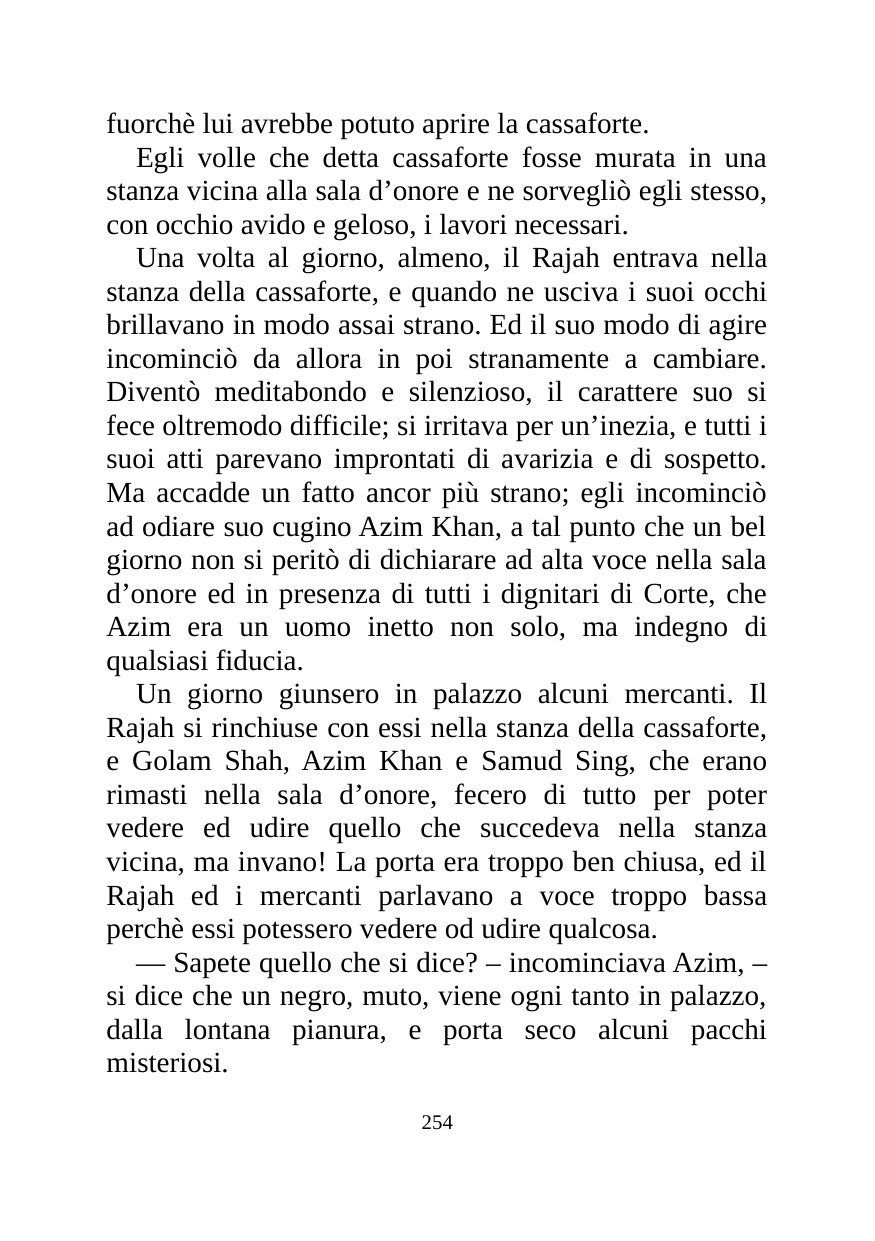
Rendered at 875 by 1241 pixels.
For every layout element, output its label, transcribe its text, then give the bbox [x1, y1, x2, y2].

text Un giorno giunsero in palazzo alcuni mercanti. Il Rajah si rinchiuse con essi nella stanza della cassaforte, e Golam Shah, Azim Khan e Samud Sing, che erano rimasti nella sala d’onore, fecero di tutto per poter vedere ed udire quello che succedeva nella stanza vicina, ma invano! La porta era troppo ben chiusa, ed il Rajah ed i mercanti parlavano a voce troppo bassa perchè essi potessero vedere od udire qualcosa. [106, 676, 768, 945]
text Una volta al giorno, almeno, il Rajah entrava nella stanza della cassaforte, e quando ne usciva i suoi occhi brillavano in modo assai strano. Ed il suo modo di agire incominciò da allora in poi stranamente a cambiare. Diventò meditabondo e silenzioso, il carattere suo si fece oltremodo difficile; si irritava per un’inezia, e tutti i suoi atti parevano improntati di avarizia e di sospetto. Ma accadde un fatto ancor più strano; egli incominciò ad odiare suo cugino Azim Khan, a tal punto che un bel giorno non si peritò di dichiarare ad alta voce nella sala d’onore ed in presenza di tutti i dignitari di Corte, che Azim era un uomo inetto non solo, ma indegno di qualsiasi fiducia. [106, 240, 768, 676]
text fuorchè lui avrebbe potuto aprire la cassaforte. [106, 106, 768, 140]
text — Sapete quello che si dice? – incominciava Azim, – si dice che un negro, muto, viene ogni tanto in palazzo, dalla lontana pianura, e porta seco alcuni pacchi misteriosi. [106, 945, 768, 1079]
text Egli volle che detta cassaforte fosse murata in una stanza vicina alla sala d’onore e ne sorvegliò egli stesso, con occhio avido e geloso, i lavori necessari. [106, 140, 768, 240]
